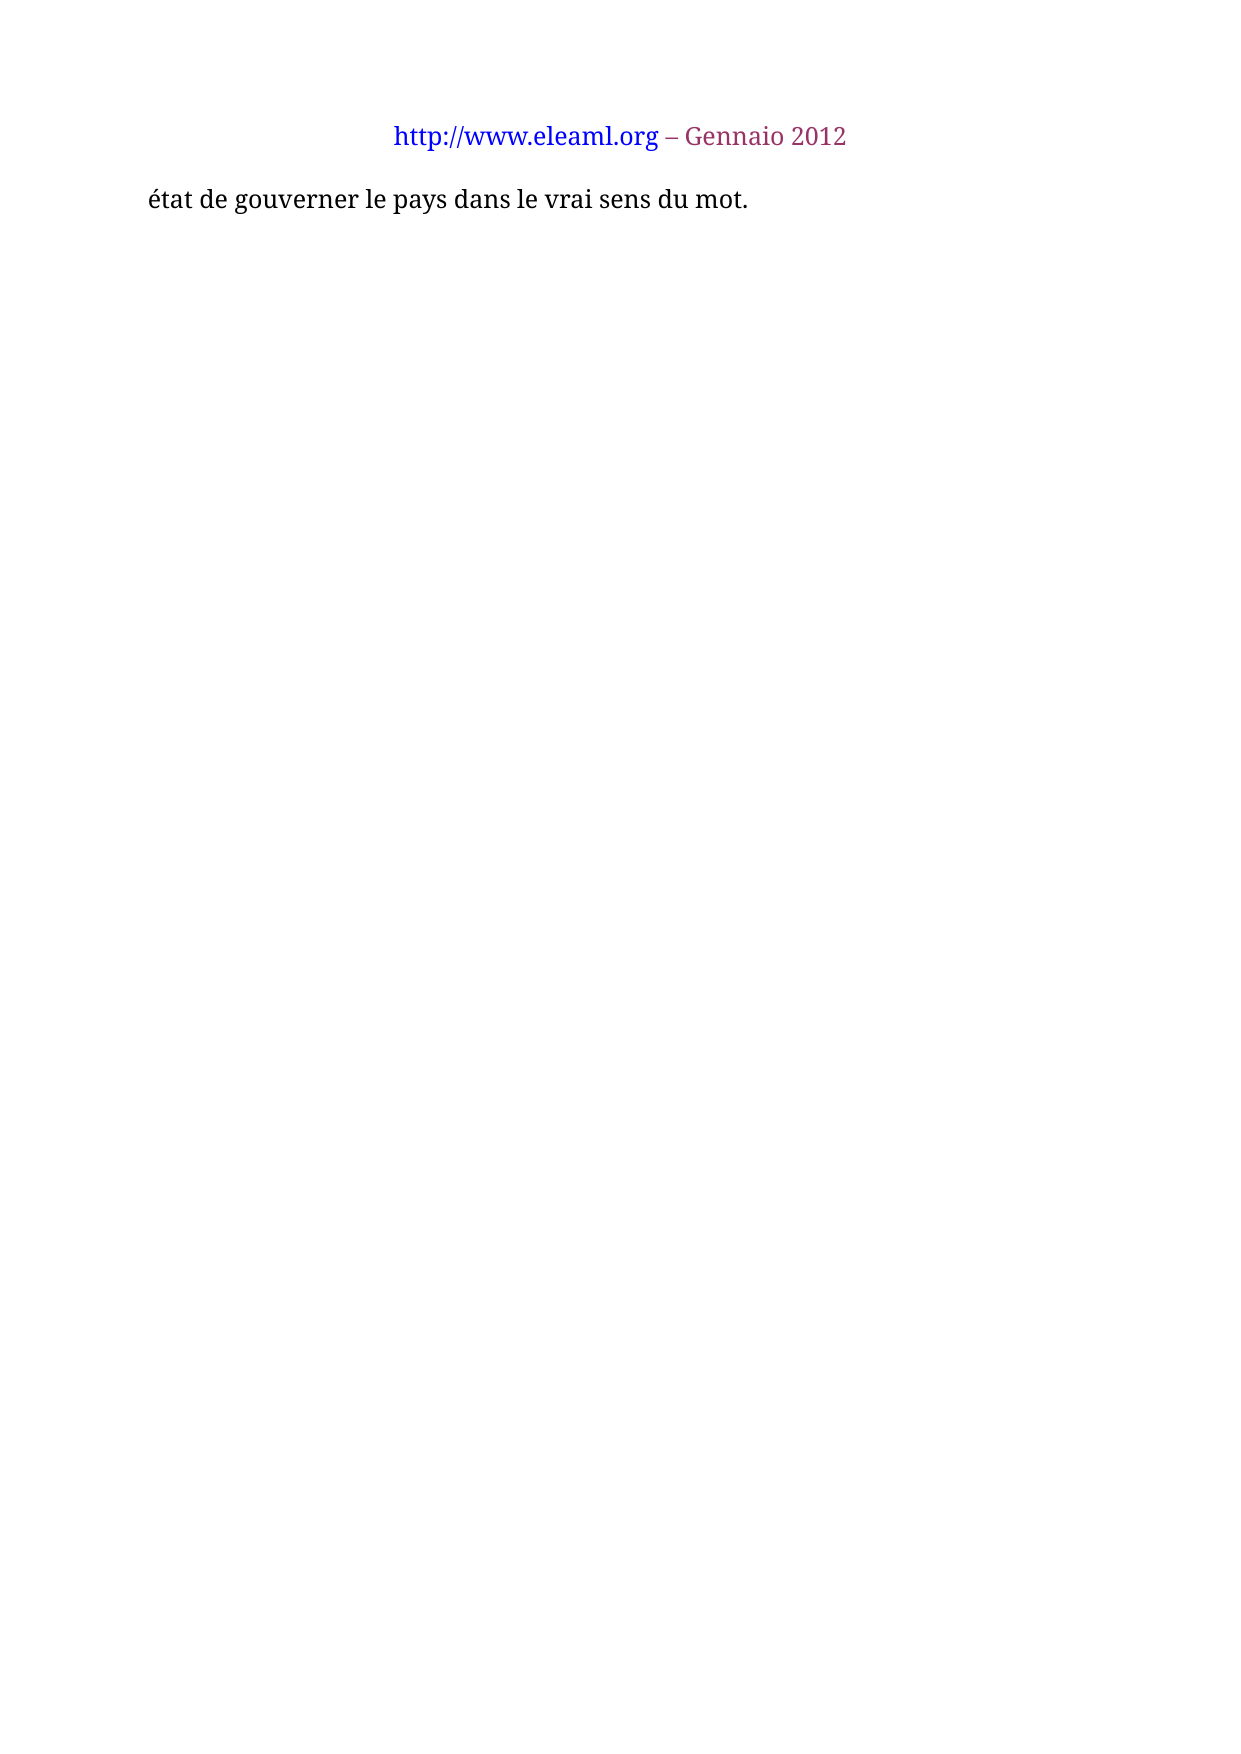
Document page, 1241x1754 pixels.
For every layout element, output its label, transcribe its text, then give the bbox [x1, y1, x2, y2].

text état de gouverner le pays dans le vrai sens du mot. [148, 182, 1093, 216]
